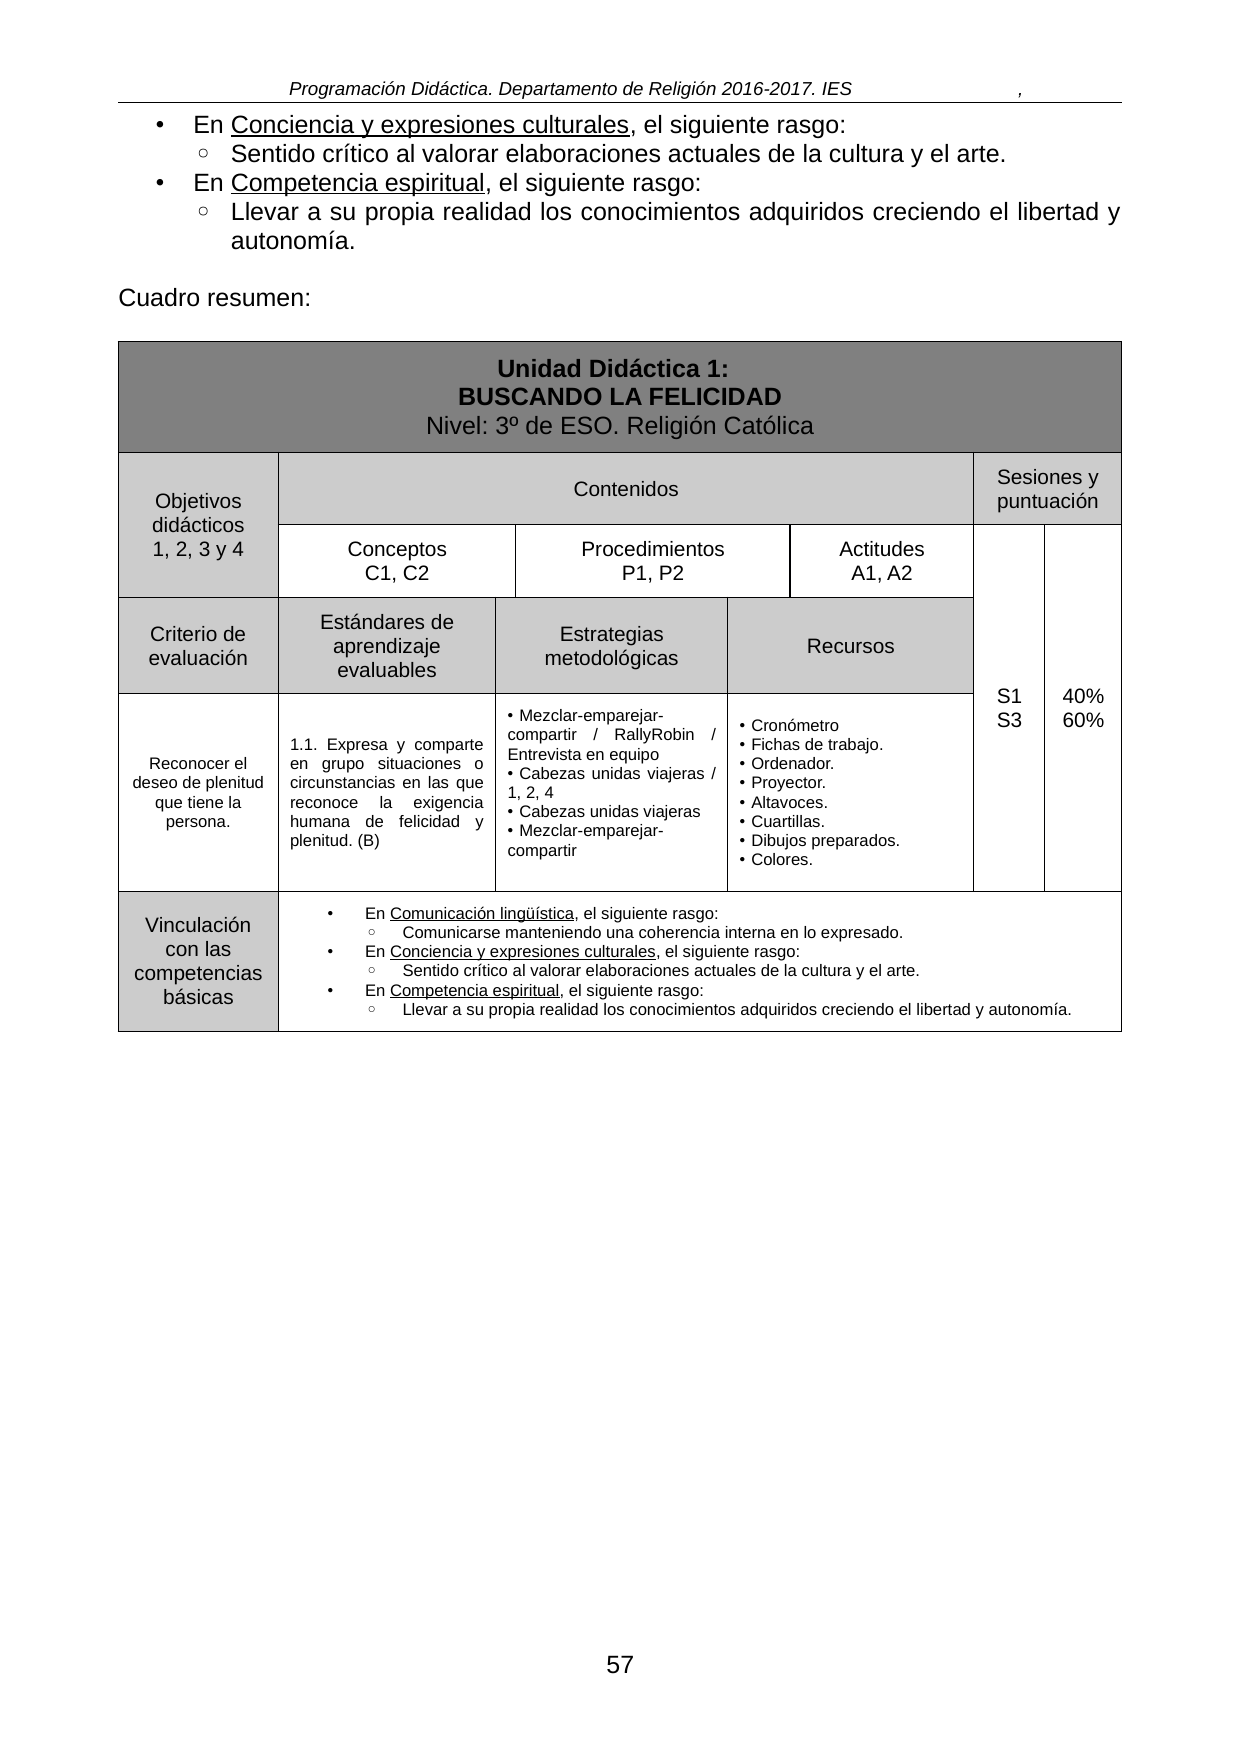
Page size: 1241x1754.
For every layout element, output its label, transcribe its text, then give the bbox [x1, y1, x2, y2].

table_cell Estrategias metodológicas [496, 598, 727, 693]
list En Competencia espiritual, el siguiente rasgo: [156, 168, 1122, 197]
table_cell Conceptos C1, C2 [279, 525, 515, 597]
table_cell Contenidos [279, 453, 973, 524]
table_cell Cronómetro Fichas de trabajo. Ordenador. Proyector. Altavoces. Cuartillas. Dibujos preparados. Colores. [728, 694, 973, 891]
table_cell 1.1. Expresa y comparte en grupo situaciones o circunstancias en las que reconoce la exigencia humana de felicidad y plenitud. (B) [279, 694, 495, 891]
table_header Unidad Didáctica 1: BUSCANDO LA FELICIDAD Nivel: 3º de ESO. Religión Católica [119, 342, 1121, 452]
table_cell Recursos [728, 598, 973, 693]
table_cell Estándares de aprendizaje evaluables [279, 598, 495, 693]
table_cell Reconocer el deseo de plenitud que tiene la persona. [119, 694, 278, 891]
table_cell Objetivos didácticos 1, 2, 3 y 4 [119, 453, 278, 597]
table_cell 40% 60% [1045, 525, 1121, 891]
table_cell Actitudes A1, A2 [791, 525, 973, 597]
text Cuadro resumen: [118, 283, 1122, 312]
table_cell Criterio de evaluación [119, 598, 278, 693]
table_cell Vinculación con las competencias básicas [119, 892, 278, 1031]
table_cell Mezclar-emparejar-compartir / RallyRobin / Entrevista en equipo Cabezas unidas viajeras / 1, 2, 4 Cabezas unidas viajeras Mezclar-emparejar-compartir [496, 694, 727, 891]
table_cell En Comunicación lingüística, el siguiente rasgo: Comunicarse manteniendo una coherencia interna en lo expresado. En Conciencia y expresiones culturales, el siguiente rasgo: Sentido crítico al valorar elaboraciones actuales de la cultura y el arte. En Competencia espiritual, el siguiente rasgo: Llevar a su propia realidad los conocimientos adquiridos creciendo el libertad y autonomía. [279, 892, 1121, 1031]
table_cell S1 S3 [974, 525, 1044, 891]
table_cell Sesiones y puntuación [974, 453, 1121, 524]
list Sentido crítico al valorar elaboraciones actuales de la cultura y el arte. [193, 139, 1122, 168]
table_cell Procedimientos P1, P2 [516, 525, 789, 597]
list En Conciencia y expresiones culturales, el siguiente rasgo: [156, 110, 1122, 139]
list Llevar a su propia realidad los conocimientos adquiridos creciendo el libertad y autonomía. [193, 197, 1122, 254]
